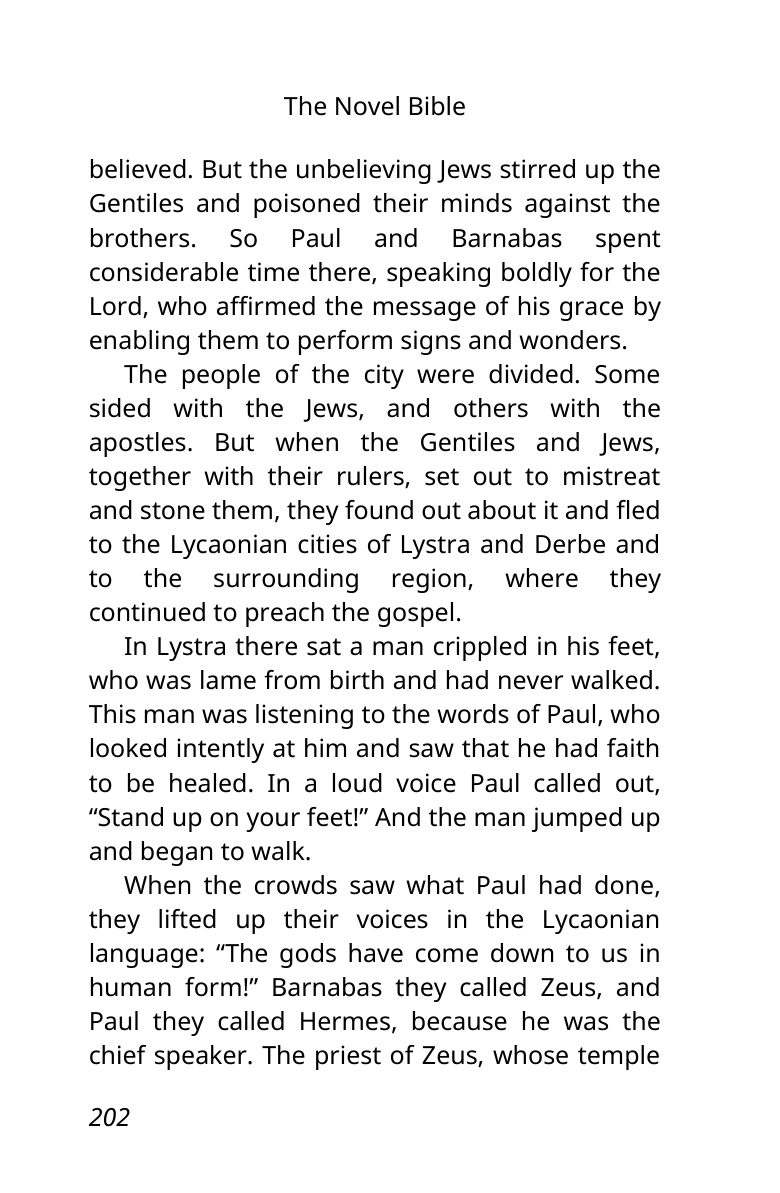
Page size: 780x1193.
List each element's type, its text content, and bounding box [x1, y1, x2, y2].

text The people of the city were divided. Some sided with the Jews, and others with the apostles. But when the Gentiles and Jews, together with their rulers, set out to mistreat and stone them, they found out about it and fled to the Lycaonian cities of Lystra and Derbe and to the surrounding region, where they continued to preach the gospel. [88, 356, 661, 629]
text In Lystra there sat a man crippled in his feet, who was lame from birth and had never walked. This man was listening to the words of Paul, who looked intently at him and saw that he had faith to be healed. In a loud voice Paul called out, “Stand up on your feet!” And the man jumped up and began to walk. [88, 629, 661, 867]
text When the crowds saw what Paul had done, they lifted up their voices in the Lycaonian language: “The gods have come down to us in human form!” Barnabas they called Zeus, and Paul they called Hermes, because he was the chief speaker. The priest of Zeus, whose temple [88, 867, 661, 1072]
text believed. But the unbelieving Jews stirred up the Gentiles and poisoned their minds against the brothers. So Paul and Barnabas spent considerable time there, speaking boldly for the Lord, who affirmed the message of his grace by enabling them to perform signs and wonders. [88, 152, 661, 356]
